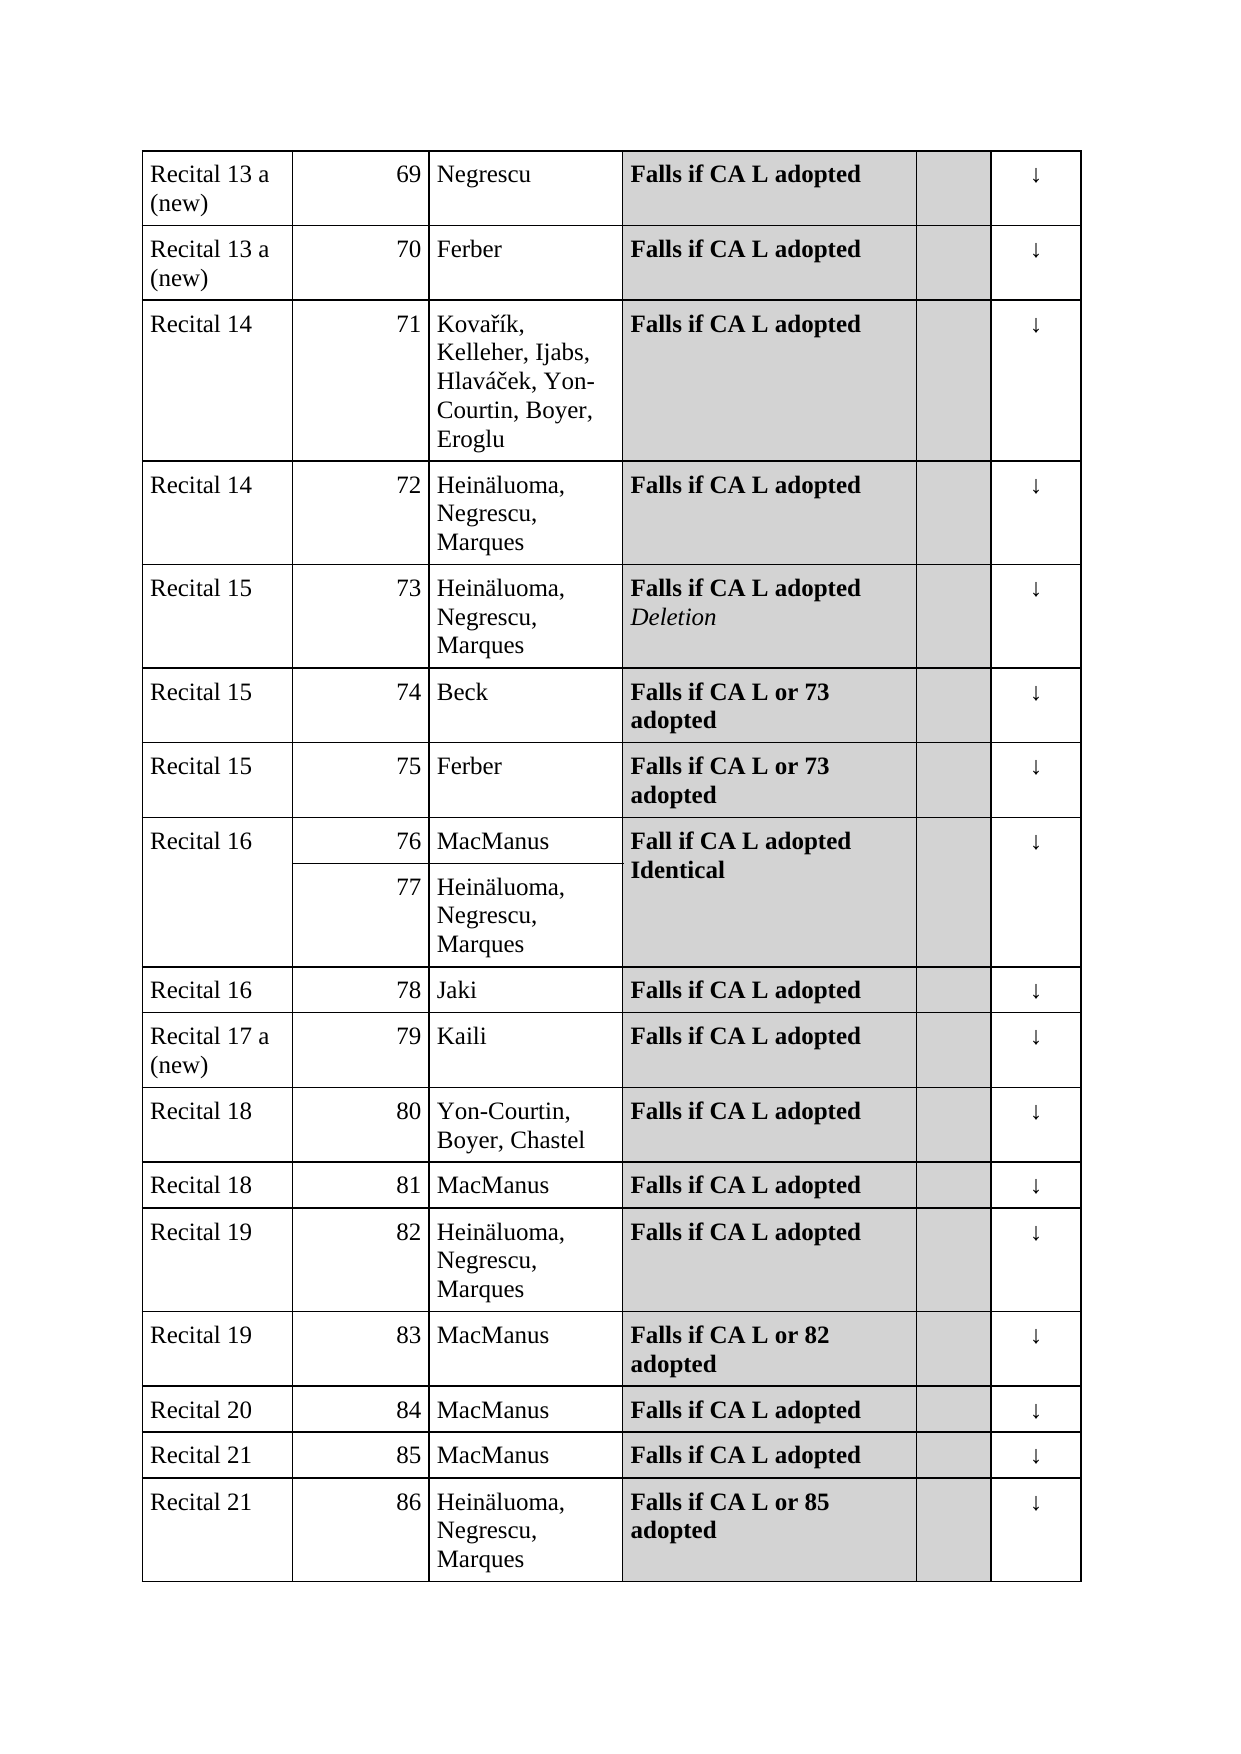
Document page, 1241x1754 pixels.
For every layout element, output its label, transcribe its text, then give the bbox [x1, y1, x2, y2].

table_cell [917, 1479, 990, 1581]
table_cell Falls if CA L adopted [623, 462, 916, 564]
table_cell 73 [293, 565, 428, 667]
table_cell [917, 1209, 990, 1311]
table_cell Fall if CA L adopted Identical [623, 818, 916, 966]
table_cell Ferber [430, 743, 622, 817]
table_cell Heinäluoma, Negrescu, Marques [430, 1209, 622, 1311]
table_cell Kovařík, Kelleher, Ijabs, Hlaváček, Yon-Courtin, Boyer, Eroglu [430, 301, 622, 460]
table_cell 76 [293, 818, 428, 862]
table_cell Recital 20 [143, 1387, 292, 1431]
table_cell Recital 21 [143, 1479, 292, 1581]
table_cell Falls if CA L adopted [623, 968, 916, 1012]
table_cell [917, 818, 990, 966]
table_cell ↓ [992, 1479, 1080, 1581]
table_cell [917, 1312, 990, 1385]
table_cell Recital 14 [143, 462, 292, 564]
table_cell 82 [293, 1209, 428, 1311]
table_cell ↓ [992, 565, 1080, 667]
table_cell [917, 669, 990, 742]
table_cell ↓ [992, 743, 1080, 817]
table_cell Heinäluoma, Negrescu, Marques [430, 462, 622, 564]
table_cell Falls if CA L adopted [623, 1433, 916, 1477]
table_cell Heinäluoma, Negrescu, Marques [430, 565, 622, 667]
table_cell Falls if CA L adopted [623, 1013, 916, 1087]
table_cell 75 [293, 743, 428, 817]
table_cell Beck [430, 669, 622, 742]
table_cell Falls if CA L or 73 adopted [623, 669, 916, 742]
table_cell 72 [293, 462, 428, 564]
table_cell ↓ [992, 301, 1080, 460]
table_cell Kaili [430, 1013, 622, 1087]
table_cell Recital 16 [143, 818, 292, 966]
table_cell ↓ [992, 1312, 1080, 1385]
table_cell MacManus [430, 1312, 622, 1385]
table_cell Falls if CA L or 85 adopted [623, 1479, 916, 1581]
table_cell ↓ [992, 1209, 1080, 1311]
table_cell Falls if CA L adopted [623, 1209, 916, 1311]
table_cell 84 [293, 1387, 428, 1431]
table_cell [917, 1433, 990, 1477]
table_cell Falls if CA L or 73 adopted [623, 743, 916, 817]
table_cell [917, 462, 990, 564]
table_cell [917, 968, 990, 1012]
table_cell [917, 1387, 990, 1431]
table_cell Recital 15 [143, 743, 292, 817]
table_cell Falls if CA L adopted [623, 1088, 916, 1161]
table_cell ↓ [992, 1013, 1080, 1087]
table_cell 86 [293, 1479, 428, 1581]
table_cell Heinäluoma, Negrescu, Marques [430, 1479, 622, 1581]
table_cell Recital 15 [143, 669, 292, 742]
table_cell 81 [293, 1163, 428, 1207]
table_cell Recital 15 [143, 565, 292, 667]
table_cell [917, 1013, 990, 1087]
table_cell 77 [293, 864, 428, 966]
table_cell ↓ [992, 818, 1080, 966]
table_cell ↓ [992, 226, 1080, 299]
table_cell 80 [293, 1088, 428, 1161]
table_cell Yon-Courtin, Boyer, Chastel [430, 1088, 622, 1161]
table_cell 74 [293, 669, 428, 742]
table_cell ↓ [992, 1387, 1080, 1431]
table_cell Recital 16 [143, 968, 292, 1012]
table_cell ↓ [992, 1088, 1080, 1161]
table_cell 70 [293, 226, 428, 299]
table_cell 79 [293, 1013, 428, 1087]
table_cell Recital 18 [143, 1163, 292, 1207]
table_cell [917, 565, 990, 667]
table_cell Recital 17 a (new) [143, 1013, 292, 1087]
table_cell Recital 19 [143, 1209, 292, 1311]
table_cell 69 [293, 152, 428, 225]
table_cell [917, 152, 990, 225]
table_cell Recital 13 a (new) [143, 152, 292, 225]
table_cell Recital 21 [143, 1433, 292, 1477]
table_cell Falls if CA L adopted [623, 152, 916, 225]
table_cell Recital 19 [143, 1312, 292, 1385]
table_cell ↓ [992, 462, 1080, 564]
table_cell Falls if CA L adopted [623, 1387, 916, 1431]
table_cell ↓ [992, 152, 1080, 225]
table_cell Ferber [430, 226, 622, 299]
table_cell 83 [293, 1312, 428, 1385]
table_cell Recital 13 a (new) [143, 226, 292, 299]
table_cell MacManus [430, 1163, 622, 1207]
table_cell [917, 743, 990, 817]
table_cell Heinäluoma, Negrescu, Marques [430, 864, 622, 966]
table_cell [917, 1163, 990, 1207]
table_cell MacManus [430, 1387, 622, 1431]
table_cell Jaki [430, 968, 622, 1012]
table_cell ↓ [992, 1163, 1080, 1207]
table_cell 71 [293, 301, 428, 460]
table_cell Falls if CA L adopted [623, 301, 916, 460]
table_cell 78 [293, 968, 428, 1012]
table_cell ↓ [992, 968, 1080, 1012]
table_cell ↓ [992, 1433, 1080, 1477]
table_cell Falls if CA L adopted [623, 1163, 916, 1207]
table_cell Negrescu [430, 152, 622, 225]
table_cell ↓ [992, 669, 1080, 742]
table_cell [917, 1088, 990, 1161]
table_cell Falls if CA L adopted [623, 226, 916, 299]
table_cell [917, 301, 990, 460]
table_cell Falls if CA L or 82 adopted [623, 1312, 916, 1385]
table_cell Recital 18 [143, 1088, 292, 1161]
table_cell MacManus [430, 1433, 622, 1477]
table_cell MacManus [430, 818, 622, 862]
table_cell Falls if CA L adopted Deletion [623, 565, 916, 667]
table_cell [917, 226, 990, 299]
table_cell 85 [293, 1433, 428, 1477]
table_cell Recital 14 [143, 301, 292, 460]
